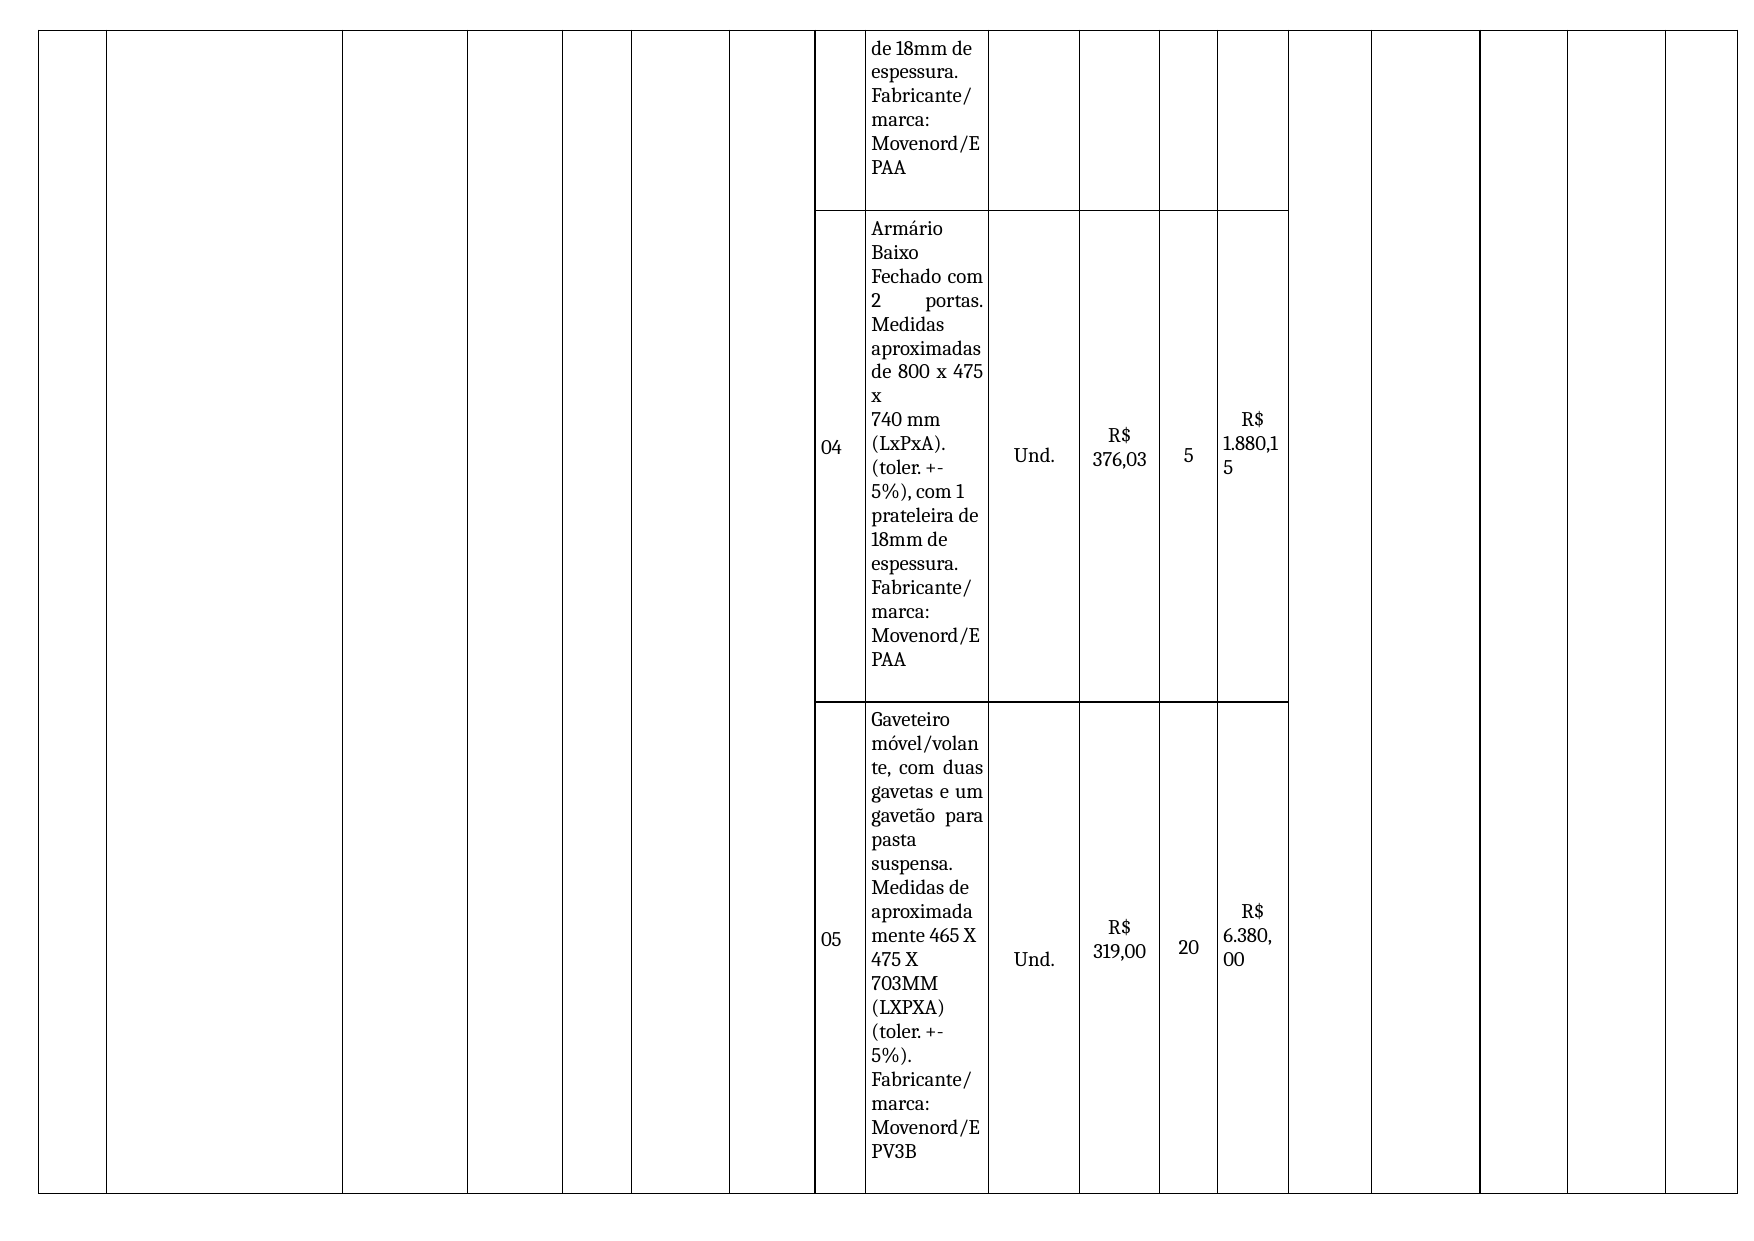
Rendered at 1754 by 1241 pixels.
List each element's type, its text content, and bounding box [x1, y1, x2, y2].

table_cell [1160, 31, 1217, 210]
table_cell [107, 31, 342, 1193]
table_cell R$ 376,03 [1080, 211, 1159, 701]
table_cell de 18mm de espessura. Fabricante/marca: Movenord/EPAA [866, 31, 988, 210]
table_cell 04 [816, 211, 865, 701]
table_cell Und. [989, 211, 1079, 701]
table_cell [632, 31, 729, 1193]
table_cell [989, 31, 1079, 210]
table_cell [1080, 31, 1159, 210]
table_cell Armário Baixo Fechado com 2 portas. Medidas aproximadas de 800 x 475 x 740 mm (LxPxA). (toler. +- 5%), com 1 prateleira de 18mm de espessura. Fabricante/marca: Movenord/EPAA [866, 211, 988, 701]
table_cell [468, 31, 562, 1193]
table_cell [1666, 31, 1737, 1193]
table_cell Und. [989, 703, 1079, 1193]
table_cell 5 [1160, 211, 1217, 701]
table_cell [343, 31, 467, 1193]
table_cell [1218, 31, 1288, 210]
table_cell [1568, 31, 1665, 1193]
table_cell R$ 6.380,00 [1218, 703, 1288, 1193]
table_cell Gaveteiro móvel/volante, com duas gavetas e um gavetão para pasta suspensa. Medidas de aproximadamente 465 X 475 X 703MM (LXPXA) (toler. +- 5%). Fabricante/marca: Movenord/EPV3B [866, 703, 988, 1193]
table_cell [563, 31, 631, 1193]
table_cell 05 [816, 703, 865, 1193]
table_cell 20 [1160, 703, 1217, 1193]
table_cell [816, 31, 865, 210]
table_cell [1481, 31, 1567, 1193]
table_cell [730, 31, 814, 1193]
table_cell [1289, 31, 1371, 1193]
table_cell R$ 319,00 [1080, 703, 1159, 1193]
table_cell [1372, 31, 1479, 1193]
table_cell [39, 31, 106, 1193]
table_cell R$ 1.880,15 [1218, 211, 1288, 701]
